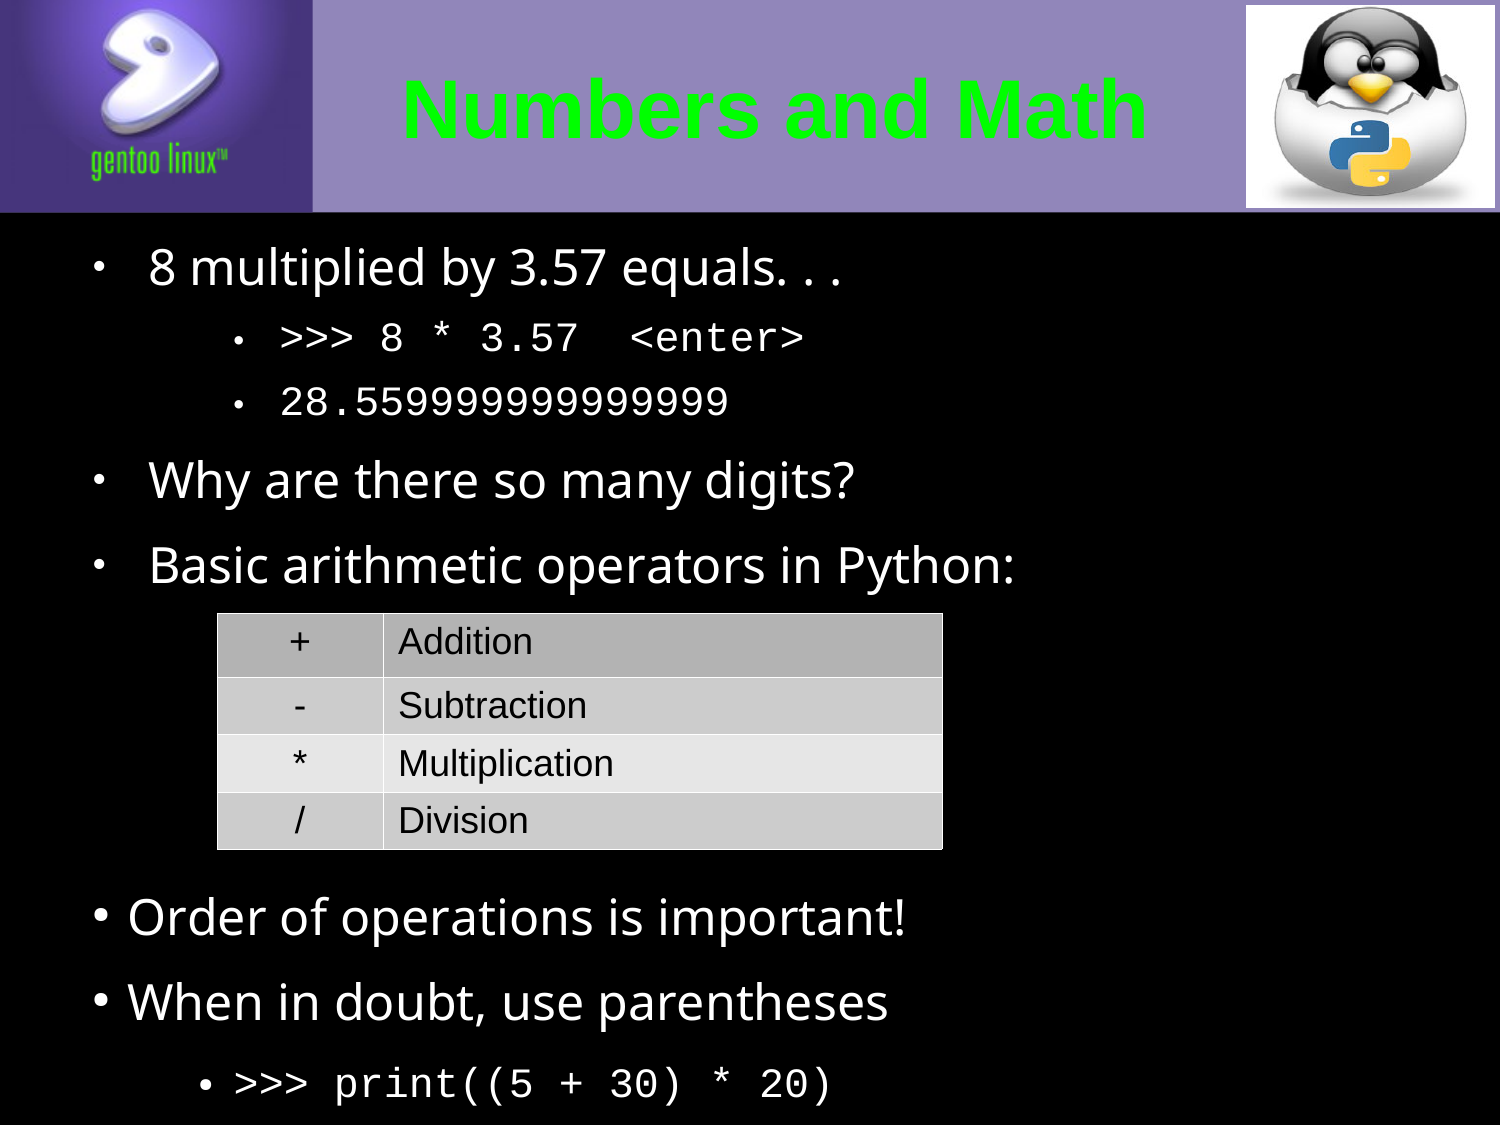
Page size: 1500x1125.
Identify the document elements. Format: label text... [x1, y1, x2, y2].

picture [1246, 5, 1495, 208]
table_cell Subtraction [384, 678, 942, 734]
title Numbers and Math [319, 12, 1233, 201]
table_cell / [218, 793, 383, 849]
table_header Addition [384, 614, 942, 677]
text_box Order of operations is important! When in doubt, use parentheses >>> print((5 + 30) * 20) [35, 881, 1460, 1094]
table_cell Division [384, 793, 942, 849]
picture [0, 0, 302, 184]
table_cell Multiplication [384, 735, 942, 792]
text_box [35, 223, 1460, 586]
table_cell * [218, 735, 383, 792]
table_cell - [218, 678, 383, 734]
table_header + [218, 614, 383, 677]
